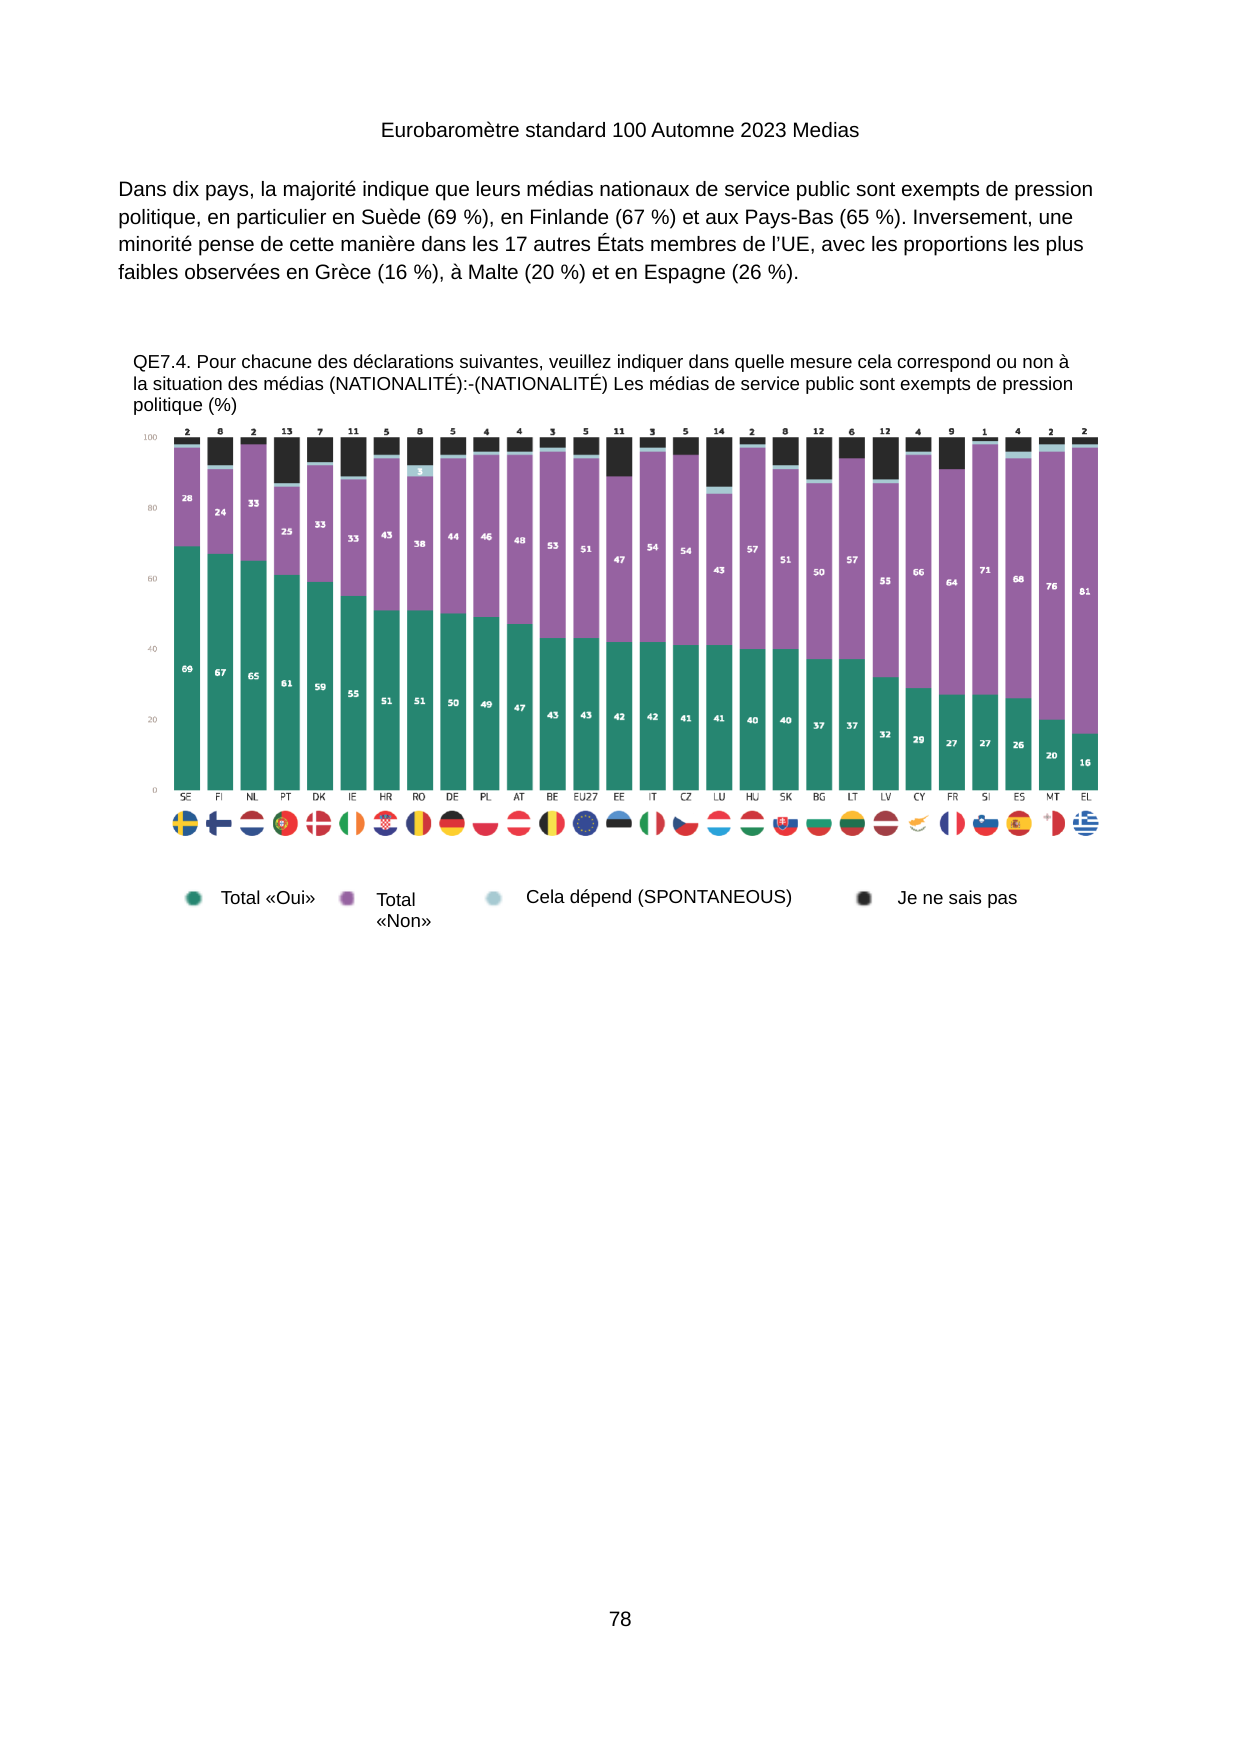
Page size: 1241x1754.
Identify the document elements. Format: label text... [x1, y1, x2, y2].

picture [389, 917, 396, 927]
picture [133, 422, 1105, 844]
text Dans dix pays, la majorité indique que leurs médias nationaux de service public sont exempts de pression politique, en particulier en Suède (69 %), en Finlande (67 %) et aux Pays-Bas (65 %). Inversement, une minorité pense de cette manière dans les 17 autres États membres de l’UE, avec les proportions les plus faibles observées en Grèce (16 %), à Malte (20 %) et en Espagne (26 %). [118, 177, 1122, 283]
picture [166, 855, 876, 927]
picture [403, 918, 408, 926]
